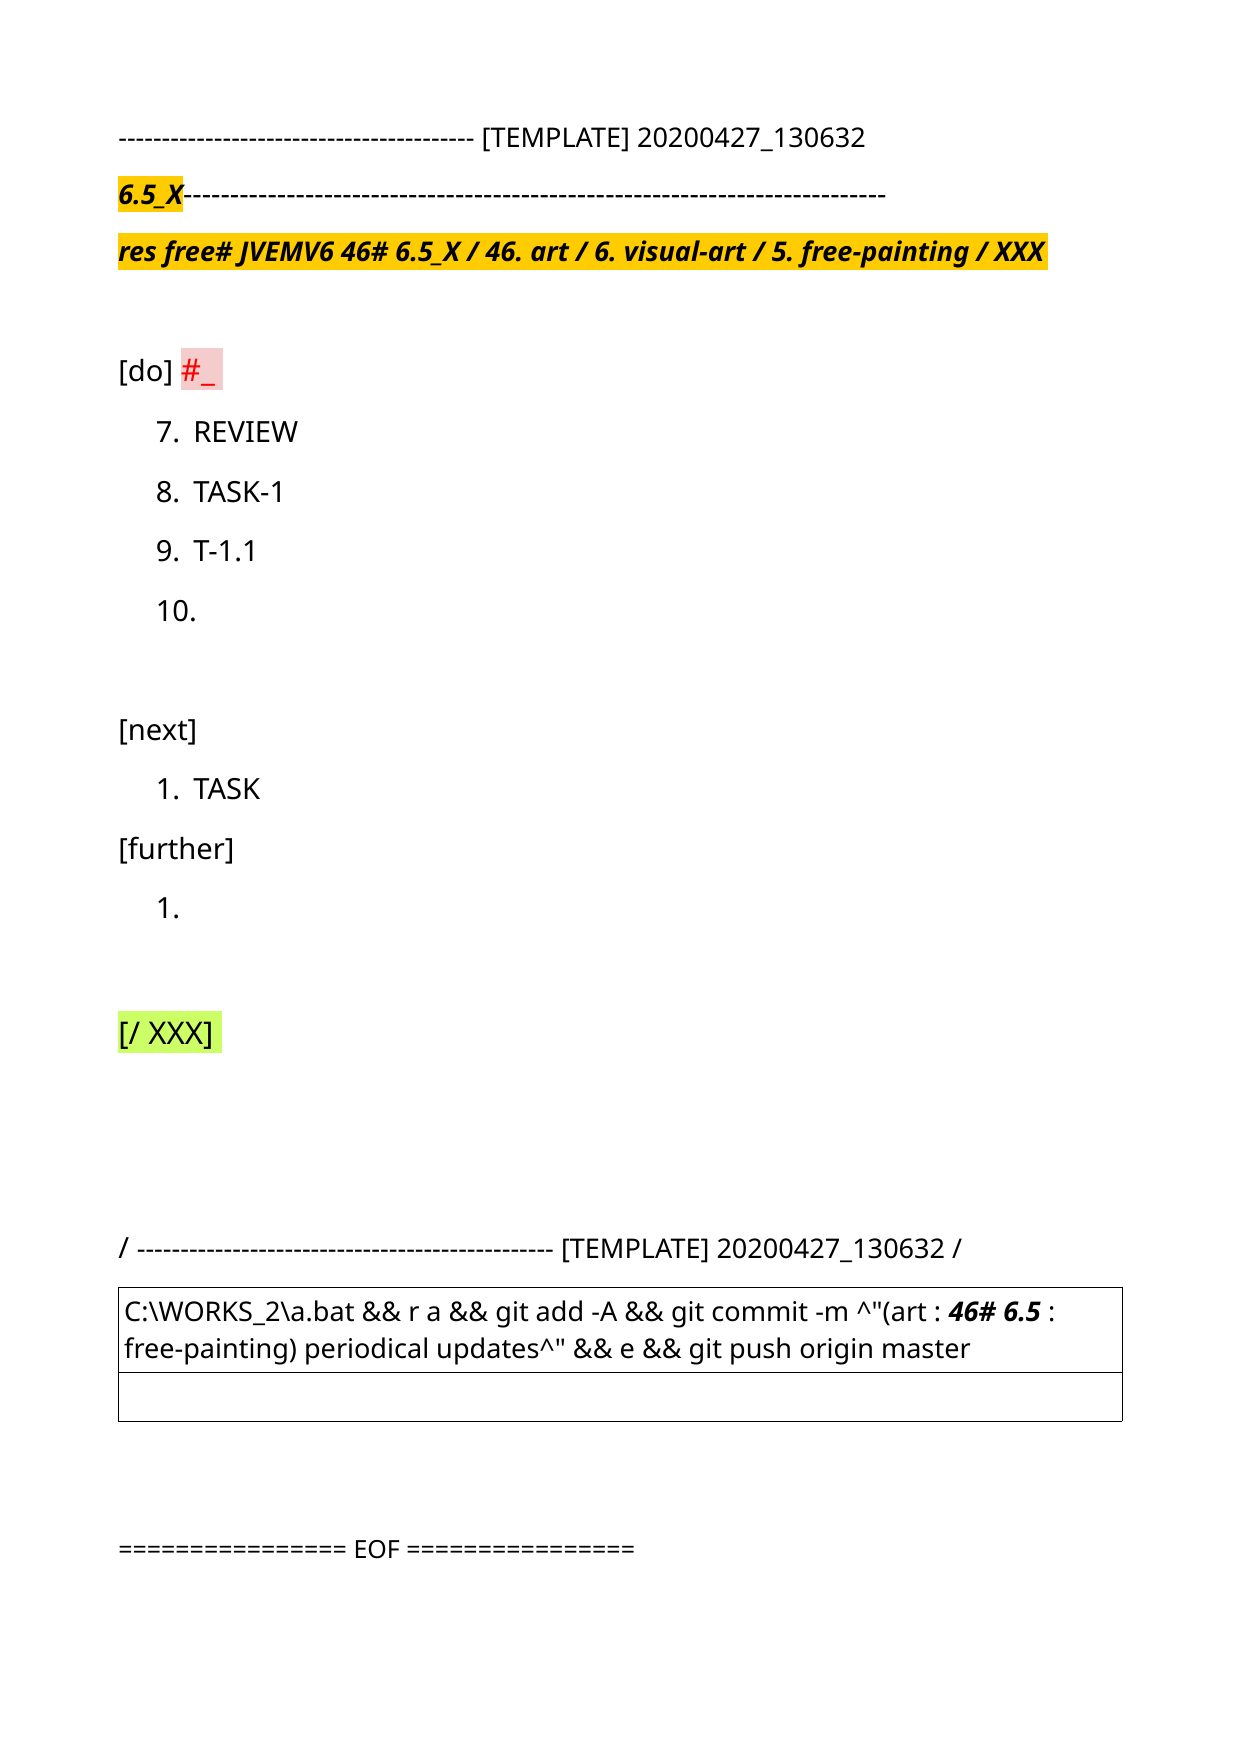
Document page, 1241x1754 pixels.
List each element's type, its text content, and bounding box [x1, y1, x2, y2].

text ================ EOF ================ [118, 1531, 1122, 1565]
text [further] [118, 828, 1122, 868]
text [/ XXX] [118, 947, 1122, 1053]
table_header C:\WORKS_2\a.bat && r a && git add -A && git commit -m ^"(art : 46# 6.5 : free-painting) periodical updates^" && e && git push origin master [119, 1288, 1122, 1372]
list TASK [156, 768, 1122, 808]
text ----------------------------------------- [TEMPLATE] 20200427_130632 [118, 118, 1122, 155]
text [do] #_ [118, 348, 1122, 390]
text res free# JVEMV6 46# 6.5_X / 46. art / 6. visual-art / 5. free-painting / XXX [118, 233, 1122, 270]
text / ------------------------------------------------ [TEMPLATE] 20200427_130632 / [118, 1227, 1122, 1267]
list REVIEW [156, 412, 1122, 451]
text 6.5_X--------------------------------------------------------------------------- [118, 173, 1122, 213]
text [next] [118, 709, 1122, 749]
list T-1.1 [156, 531, 1122, 570]
table_cell [119, 1373, 1122, 1421]
list TASK-1 [156, 471, 1122, 511]
